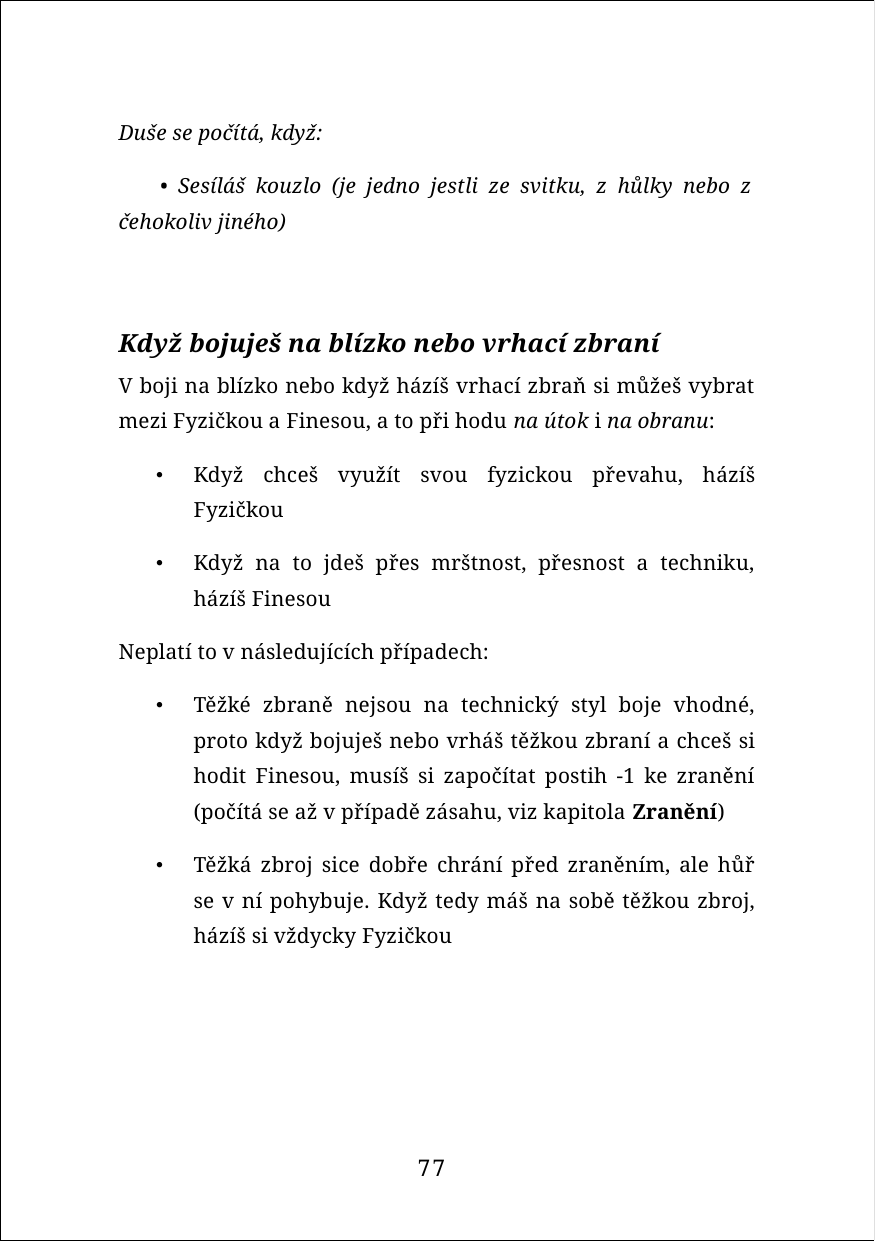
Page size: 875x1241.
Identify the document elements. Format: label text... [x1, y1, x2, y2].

list Když na to jdeš přes mrštnost, přesnost a techniku, házíš Finesou [156, 548, 756, 612]
text V boji na blízko nebo když házíš vrhací zbraň si můžeš vybrat mezi Fyzičkou a Finesou, a to při hodu na útok i na obranu: [118, 371, 756, 435]
subtitle Když bojuješ na blízko nebo vrhací zbraní [118, 325, 756, 359]
text • Sesíláš kouzlo (je jedno jestli ze svitku, z hůlky nebo z čehokoliv jiného) [118, 171, 756, 235]
list Těžké zbraně nejsou na technický styl boje vhodné, proto když bojuješ nebo vrháš těžkou zbraní a chceš si hodit Finesou, musíš si započítat postih -1 ke zranění (počítá se až v případě zásahu, viz kapitola Zranění) [156, 691, 756, 826]
text Neplatí to v následujících případech: [118, 637, 756, 666]
text Duše se počítá, když: [118, 118, 756, 147]
list Těžká zbroj sice dobře chrání před zraněním, ale hůř se v ní pohybuje. Když tedy máš na sobě těžkou zbroj, házíš si vždycky Fyzičkou [156, 850, 756, 950]
list Když chceš využít svou fyzickou převahu, házíš Fyzičkou [156, 460, 756, 524]
